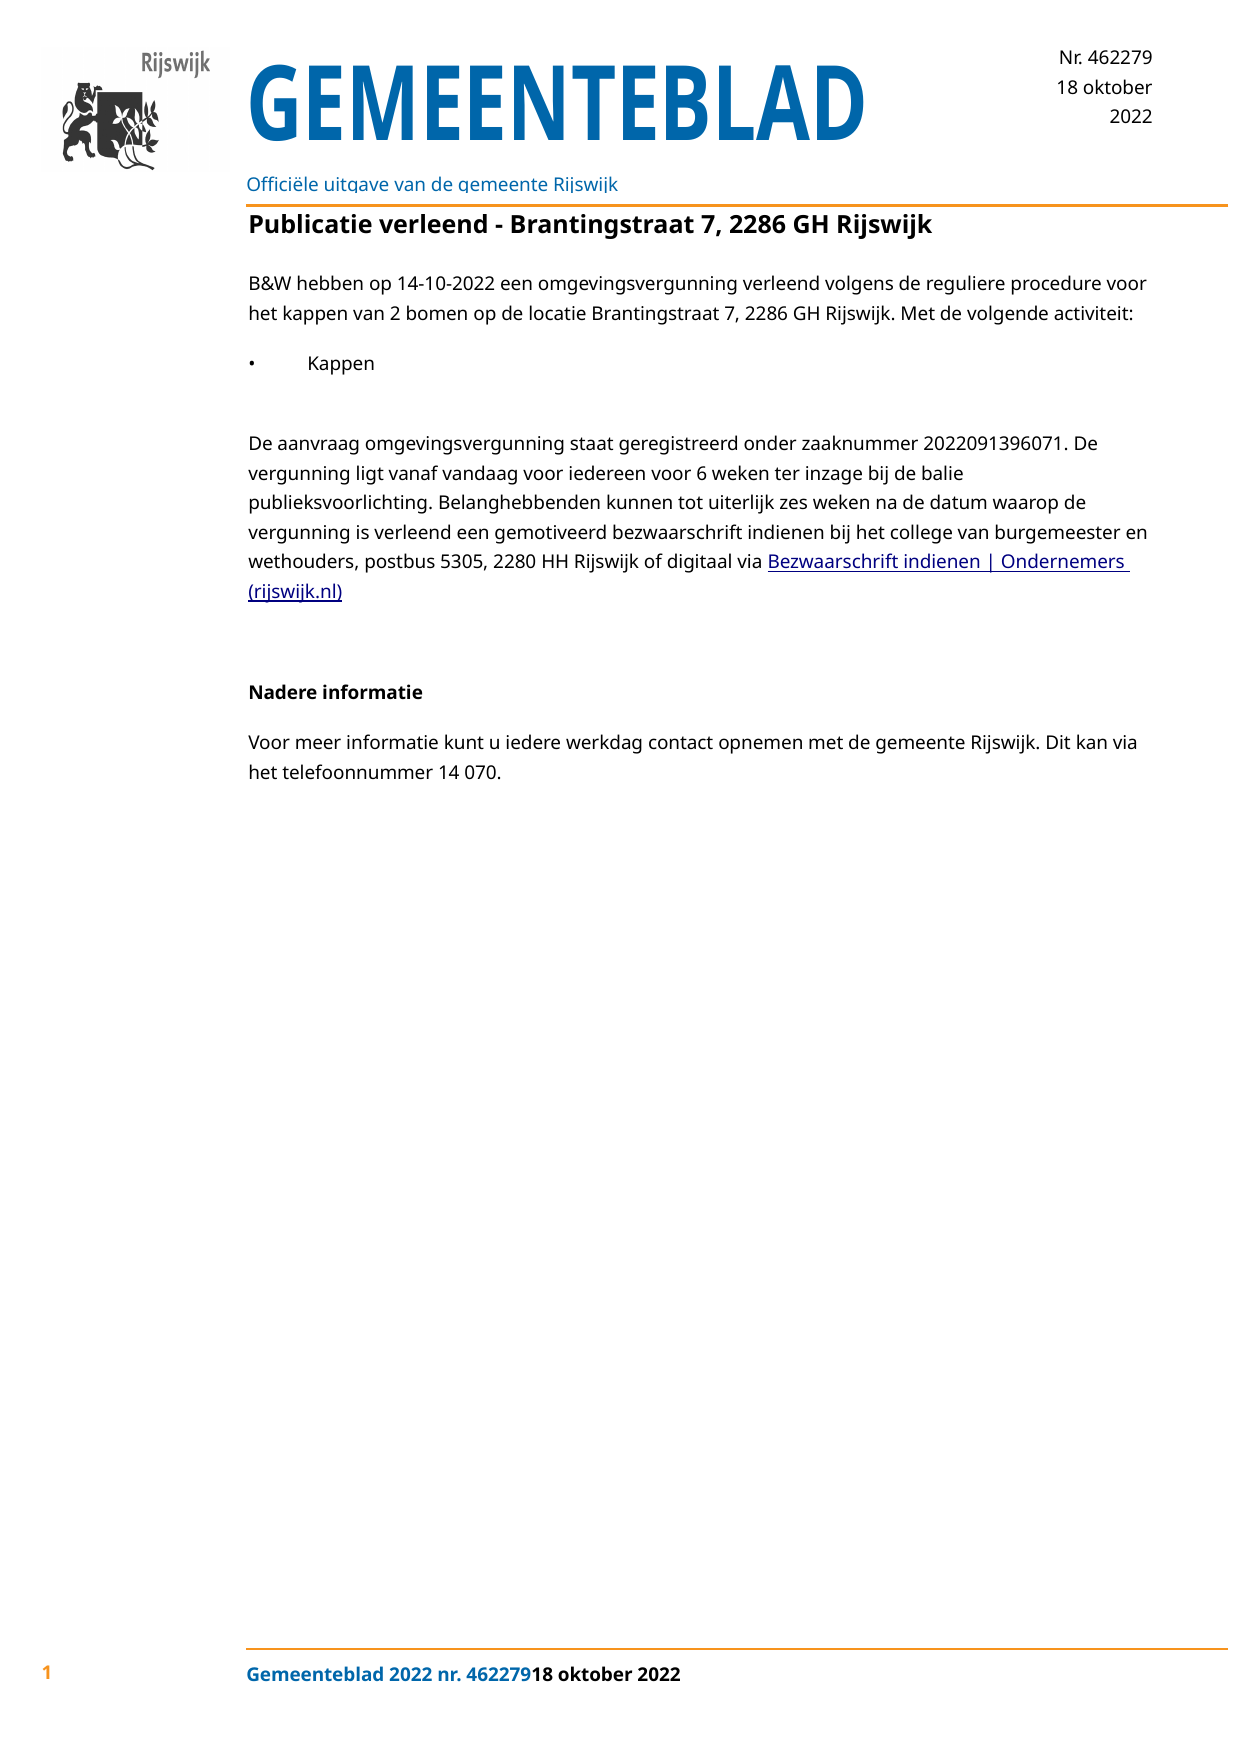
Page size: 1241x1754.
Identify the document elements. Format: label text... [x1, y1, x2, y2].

text Publicatie verleend - Brantingstraat 7, 2286 GH Rijswijk [248, 207, 1152, 241]
text De aanvraag omgevingsvergunning staat geregistreerd onder zaaknummer 2022091396071. De vergunning ligt vanaf vandaag voor iedereen voor 6 weken ter inzage bij de balie publieksvoorlichting. Belanghebbenden kunnen tot uiterlijk zes weken na de datum waarop de vergunning is verleend een gemotiveerd bezwaarschrift indienen bij het college van burgemeester en wethouders, postbus 5305, 2280 HH Rijswijk of digitaal via Bezwaarschrift indienen | Ondernemers (rijswijk.nl) [248, 430, 1152, 604]
text B&W hebben op 14-10-2022 een omgevingsvergunning verleend volgens de reguliere procedure voor het kappen van 2 bomen op de locatie Brantingstraat 7, 2286 GH Rijswijk. Met de volgende activiteit: [248, 270, 1152, 326]
list Kappen [248, 350, 1152, 376]
picture [41, 47, 231, 172]
text Voor meer informatie kunt u iedere werkdag contact opnemen met de gemeente Rijswijk. Dit kan via het telefoonnummer 14 070. [248, 729, 1152, 785]
text Nadere informatie [248, 679, 1152, 705]
